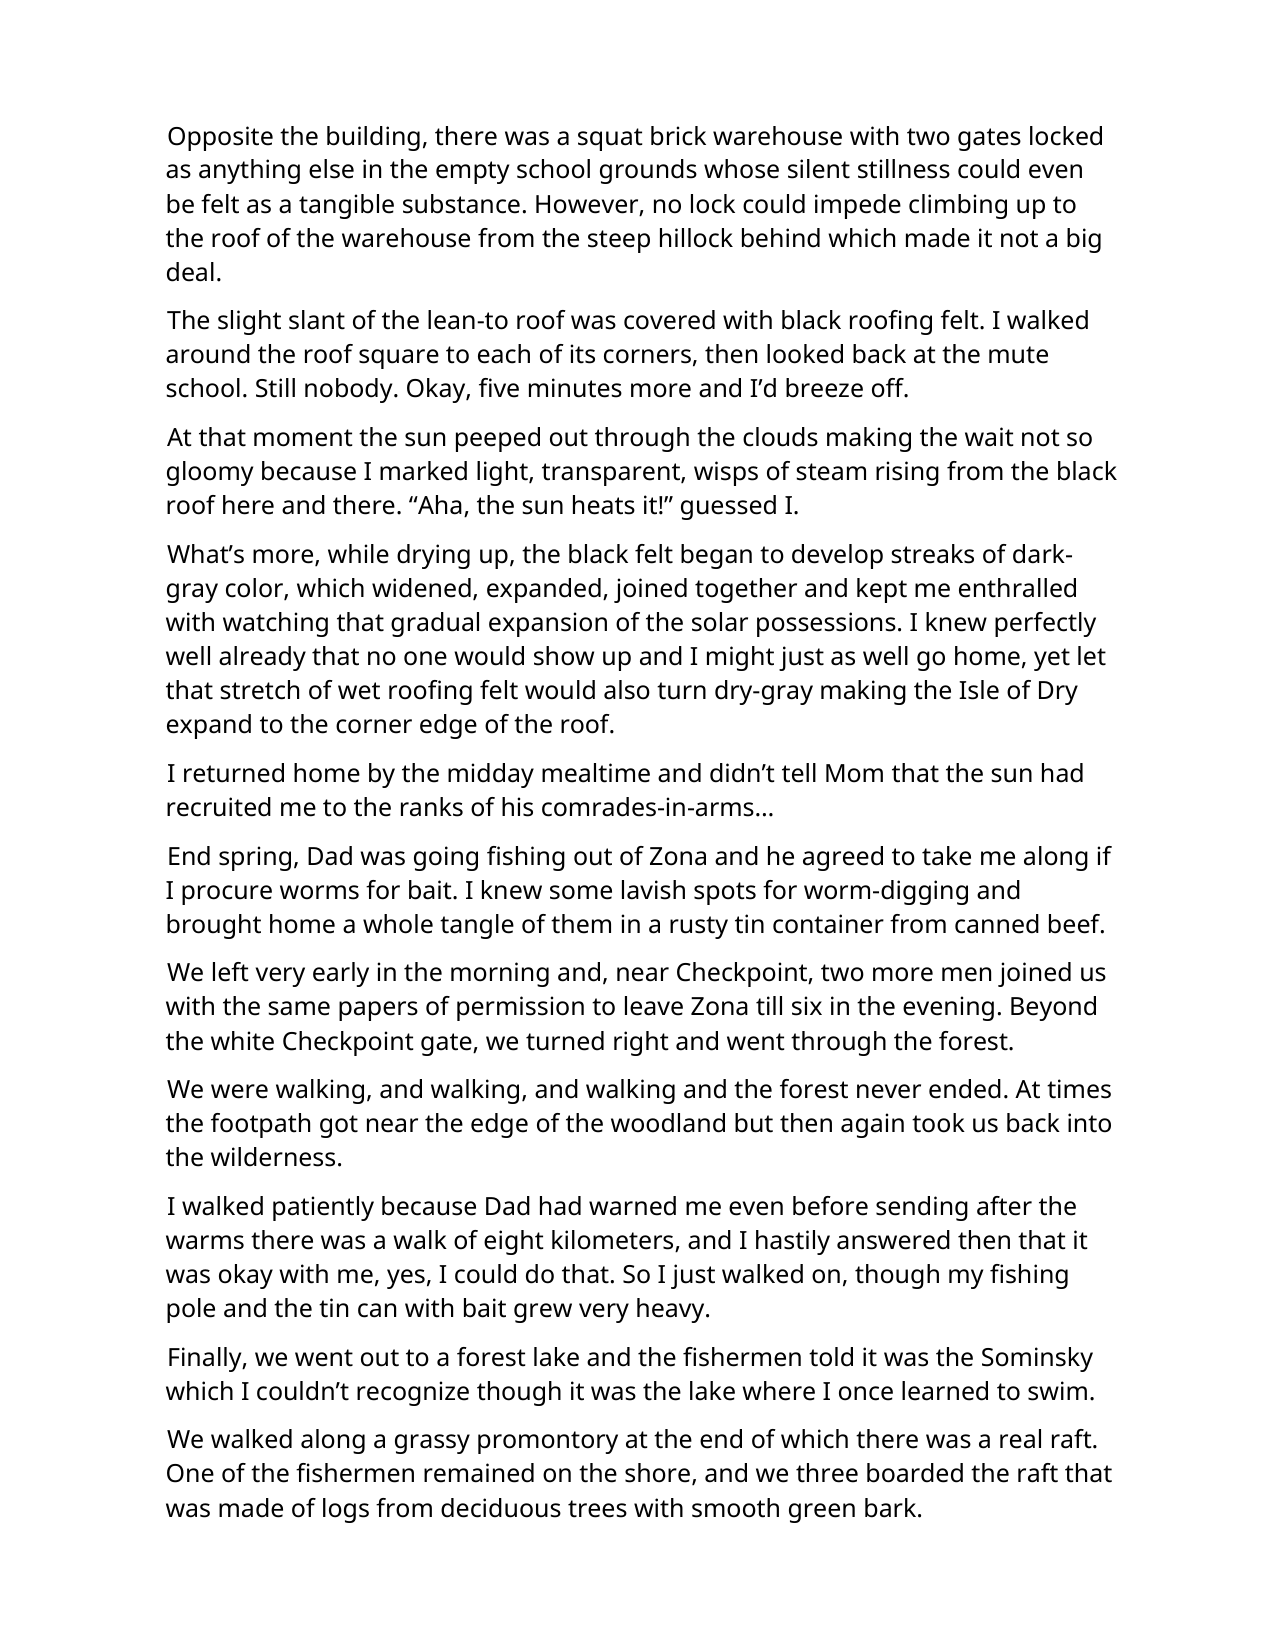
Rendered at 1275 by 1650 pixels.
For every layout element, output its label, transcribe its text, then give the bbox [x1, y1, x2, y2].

text Opposite the building, there was a squat brick warehouse with two gates locked as anything else in the empty school grounds whose silent stillness could even be felt as a tangible substance. However, no lock could impede climbing up to the roof of the warehouse from the steep hillock behind which made it not a big deal. [165, 118, 1118, 288]
text I walked patiently because Dad had warned me even before sending after the warms there was a walk of eight kilometers, and I hastily answered then that it was okay with me, yes, I could do that. So I just walked on, though my fishing pole and the tin can with bait grew very heavy. [165, 1188, 1118, 1325]
text At that moment the sun peeped out through the clouds making the wait not so gloomy because I marked light, transparent, wisps of steam rising from the black roof here and there. “Aha, the sun heats it!” guessed I. [165, 420, 1118, 522]
text We were walking, and walking, and walking and the forest never ended. At times the footpath got near the edge of the woodland but then again took us back into the wilderness. [165, 1072, 1118, 1174]
text Finally, we went out to a forest lake and the fishermen told it was the Sominsky which I couldn’t recognize though it was the lake where I once learned to swim. [165, 1339, 1118, 1407]
text We left very early in the morning and, near Checkpoint, two more men joined us with the same papers of permission to leave Zona till six in the evening. Beyond the white Checkpoint gate, we turned right and went through the forest. [165, 955, 1118, 1057]
text End spring, Dad was going fishing out of Zona and he agreed to take me along if I procure worms for bait. I knew some lavish spots for worm-digging and brought home a whole tangle of them in a rusty tin container from canned beef. [165, 838, 1118, 940]
text We walked along a grassy promontory at the end of which there was a real raft. One of the fishermen remained on the shore, and we three boarded the raft that was made of logs from deciduous trees with smooth green bark. [165, 1422, 1118, 1524]
text What’s more, while drying up, the black felt began to develop streaks of dark-gray color, which widened, expanded, joined together and kept me enthralled with watching that gradual expansion of the solar possessions. I knew perfectly well already that no one would show up and I might just as well go home, yet let that stretch of wet roofing felt would also turn dry-gray making the Isle of Dry expand to the corner edge of the roof. [165, 537, 1118, 741]
text The slight slant of the lean-to roof was covered with black roofing felt. I walked around the roof square to each of its corners, then looked back at the mute school. Still nobody. Okay, five minutes more and I’d breeze off. [165, 303, 1118, 405]
text I returned home by the midday mealtime and didn’t tell Mom that the sun had recruited me to the ranks of his comrades-in-arms… [165, 756, 1118, 824]
